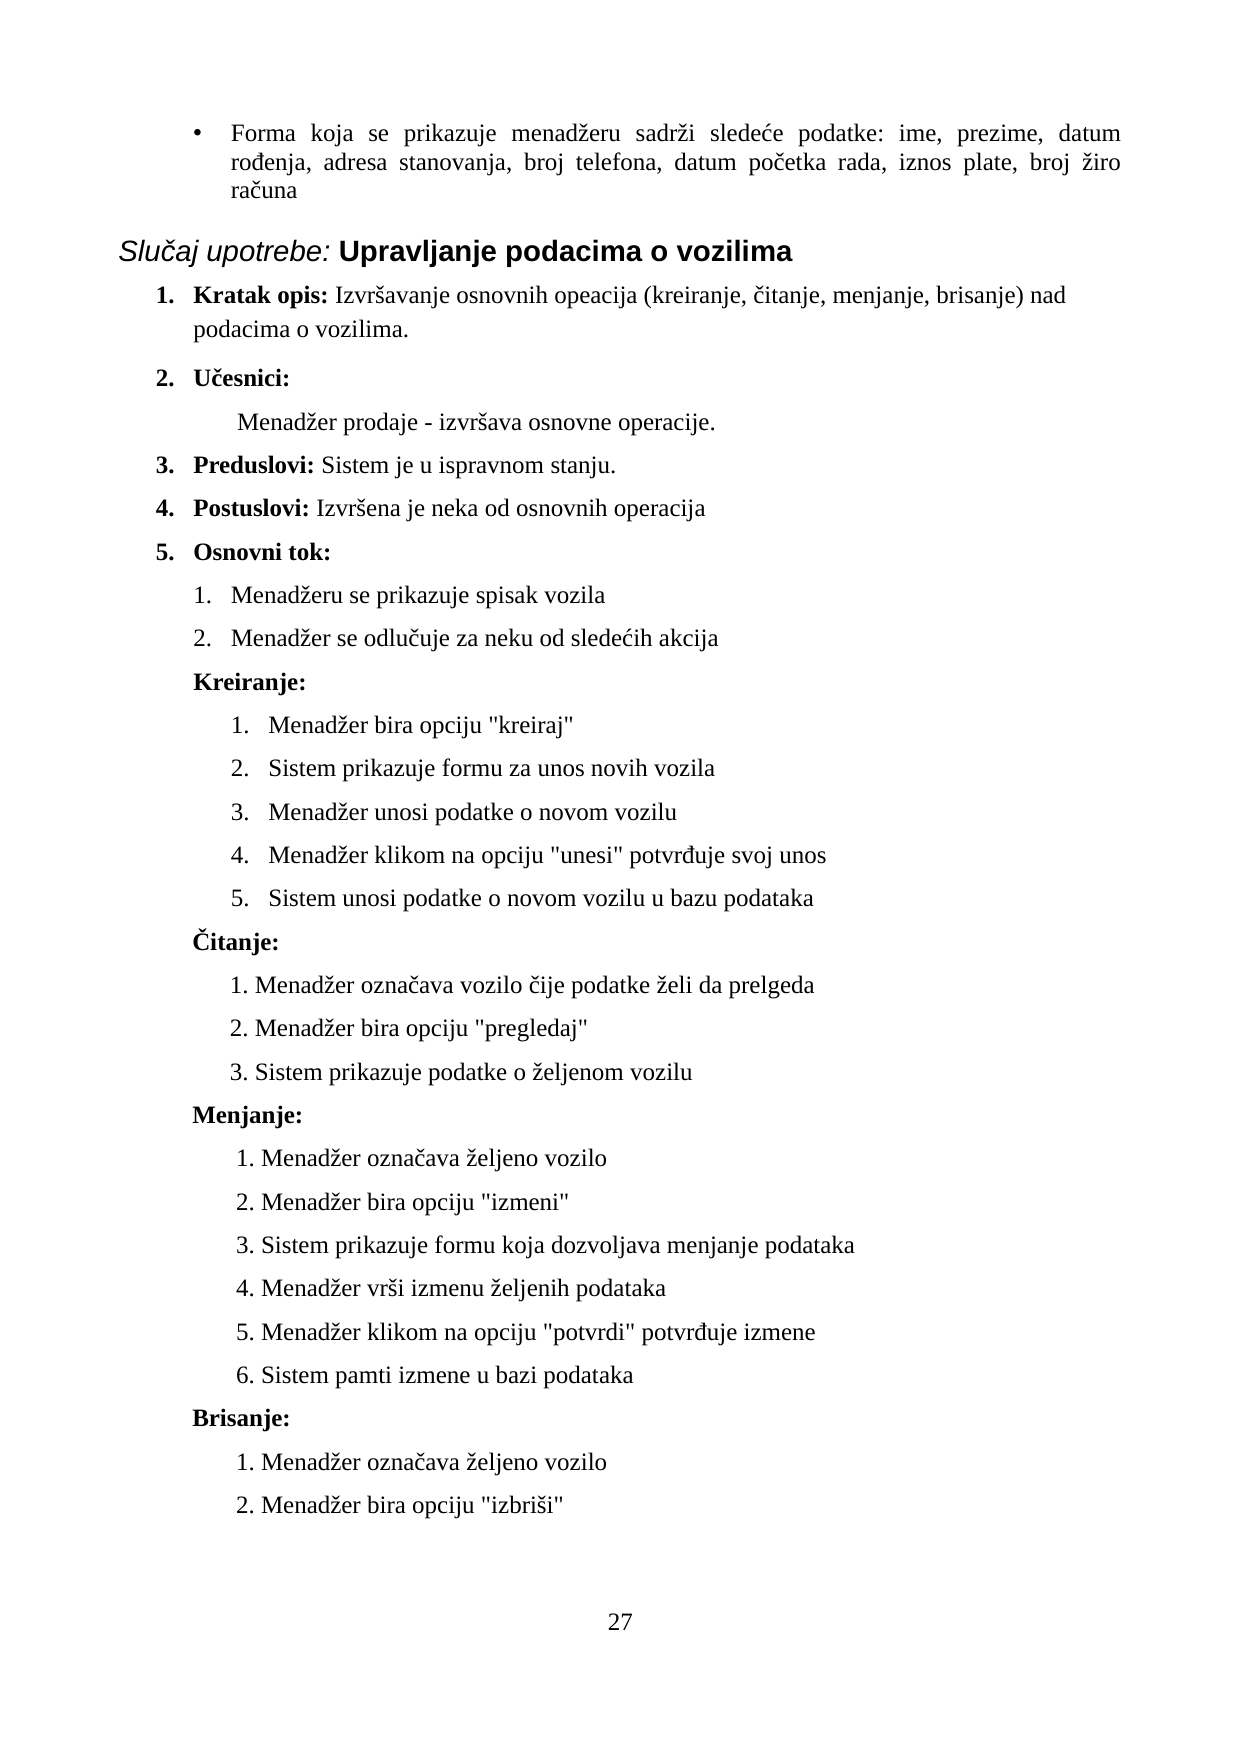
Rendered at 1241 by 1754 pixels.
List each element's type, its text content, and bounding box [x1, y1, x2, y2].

text 5. Menadžer klikom na opciju "potvrdi" potvrđuje izmene [118, 1317, 1122, 1345]
text 2. Menadžer bira opciju "izbriši" [118, 1490, 1122, 1519]
text 1. Menadžer označava vozilo čije podatke želi da prelgeda [118, 970, 1122, 999]
text 3. Sistem prikazuje podatke o željenom vozilu [118, 1057, 1122, 1085]
subtitle Slučaj upotrebe: Upravljanje podacima o vozilima [118, 233, 1122, 267]
list Kreiranje: [193, 667, 1122, 695]
text Čitanje: [118, 927, 1122, 955]
list Menadžer prodaje - izvršava osnovne operacije. [193, 407, 1122, 435]
list Menadžer bira opciju "kreiraj" [231, 710, 1122, 739]
text Menjanje: [118, 1100, 1122, 1129]
text Brisanje: [118, 1403, 1122, 1432]
text 1. Menadžer označava željeno vozilo [118, 1143, 1122, 1172]
list Menadžer unosi podatke o novom vozilu [231, 797, 1122, 825]
text 4. Menadžer vrši izmenu željenih podataka [118, 1273, 1122, 1302]
text 2. Menadžer bira opciju "izmeni" [118, 1187, 1122, 1215]
list Menadžer se odlučuje za neku od sledećih akcija [193, 623, 1122, 652]
list Menadžeru se prikazuje spisak vozila [193, 580, 1122, 609]
list Forma koja se prikazuje menadžeru sadrži sledeće podatke: ime, prezime, datum rođenja, adresa stanovanja, broj telefona, datum početka rada, iznos plate, broj žiro računa [193, 118, 1122, 204]
text 1. Menadžer označava željeno vozilo [118, 1447, 1122, 1475]
list Postuslovi: Izvršena je neka od osnovnih operacija [156, 493, 1122, 522]
list Sistem prikazuje formu za unos novih vozila [231, 753, 1122, 782]
text 6. Sistem pamti izmene u bazi podataka [118, 1360, 1122, 1389]
text 2. Menadžer bira opciju "pregledaj" [118, 1013, 1122, 1042]
list Učesnici: [156, 363, 1122, 392]
list Osnovni tok: [156, 537, 1122, 565]
list Sistem unosi podatke o novom vozilu u bazu podataka [231, 883, 1122, 912]
list Preduslovi: Sistem je u ispravnom stanju. [156, 450, 1122, 479]
list Kratak opis: Izvršavanje osnovnih opeacija (kreiranje, čitanje, menjanje, brisanje) nad podacima o vozilima. [156, 280, 1122, 343]
list Menadžer klikom na opciju "unesi" potvrđuje svoj unos [231, 840, 1122, 869]
text 3. Sistem prikazuje formu koja dozvoljava menjanje podataka [118, 1230, 1122, 1259]
